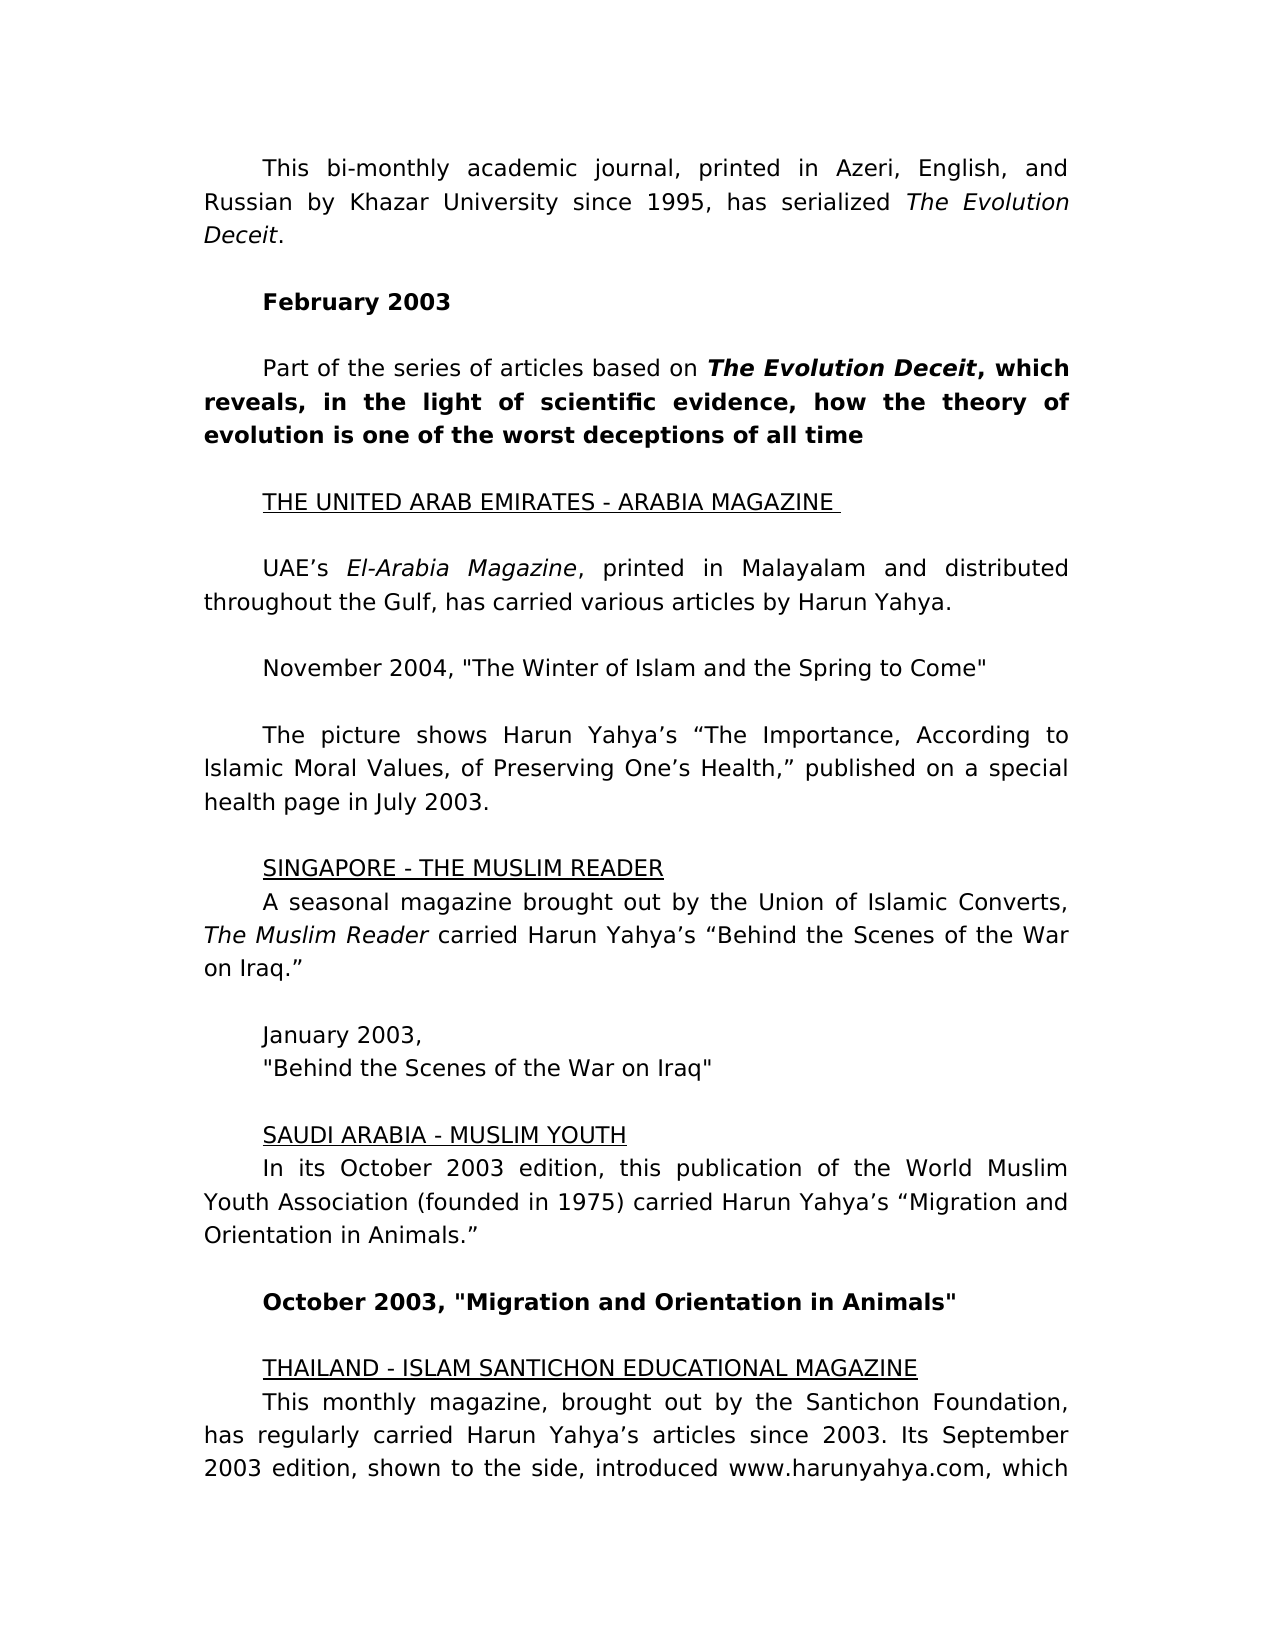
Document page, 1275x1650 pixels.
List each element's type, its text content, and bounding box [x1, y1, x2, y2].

text Part of the series of articles based on The Evolution Deceit, which reveals, in the light of scientific evidence, how the theory of evolution is one of the worst deceptions of all time [203, 350, 1070, 450]
text This monthly magazine, brought out by the Santichon Foundation, has regularly carried Harun Yahya’s articles since 2003. Its September 2003 edition, shown to the side, introduced www.harunyahya.com, which [203, 1383, 1070, 1483]
text SINGAPORE - THE MUSLIM READER [203, 850, 1070, 883]
text "Behind the Scenes of the War on Iraq" [203, 1050, 1070, 1083]
text The picture shows Harun Yahya’s “The Importance, According to lslamic Moral Values, of Preserving One’s Health,” published on a special health page in July 2003. [203, 717, 1070, 817]
text This bi-monthly academic journal, printed in Azeri, English, and Russian by Khazar University since 1995, has serialized The Evolution Deceit. [203, 150, 1070, 250]
text A seasonal magazine brought out by the Union of Islamic Converts, The Muslim Reader carried Harun Yahya’s “Behind the Scenes of the War on Iraq.” [203, 883, 1070, 983]
text October 2003, "Migration and Orientation in Animals" [203, 1283, 1070, 1317]
text THAILAND - ISLAM SANTICHON EDUCATIONAL MAGAZINE [203, 1350, 1070, 1383]
text In its October 2003 edition, this publication of the World Muslim Youth Association (founded in 1975) carried Harun Yahya’s “Migration and Orientation in Animals.” [203, 1150, 1070, 1250]
text November 2004, "The Winter of Islam and the Spring to Come" [203, 650, 1070, 683]
text January 2003, [203, 1017, 1070, 1050]
text February 2003 [262, 283, 1070, 317]
text SAUDI ARABIA - MUSLIM YOUTH [203, 1117, 1070, 1150]
text UAE’s El-Arabia Magazine, printed in Malayalam and distributed throughout the Gulf, has carried various articles by Harun Yahya. [203, 550, 1070, 617]
text THE UNITED ARAB EMIRATES - ARABIA MAGAZINE [203, 483, 1070, 517]
